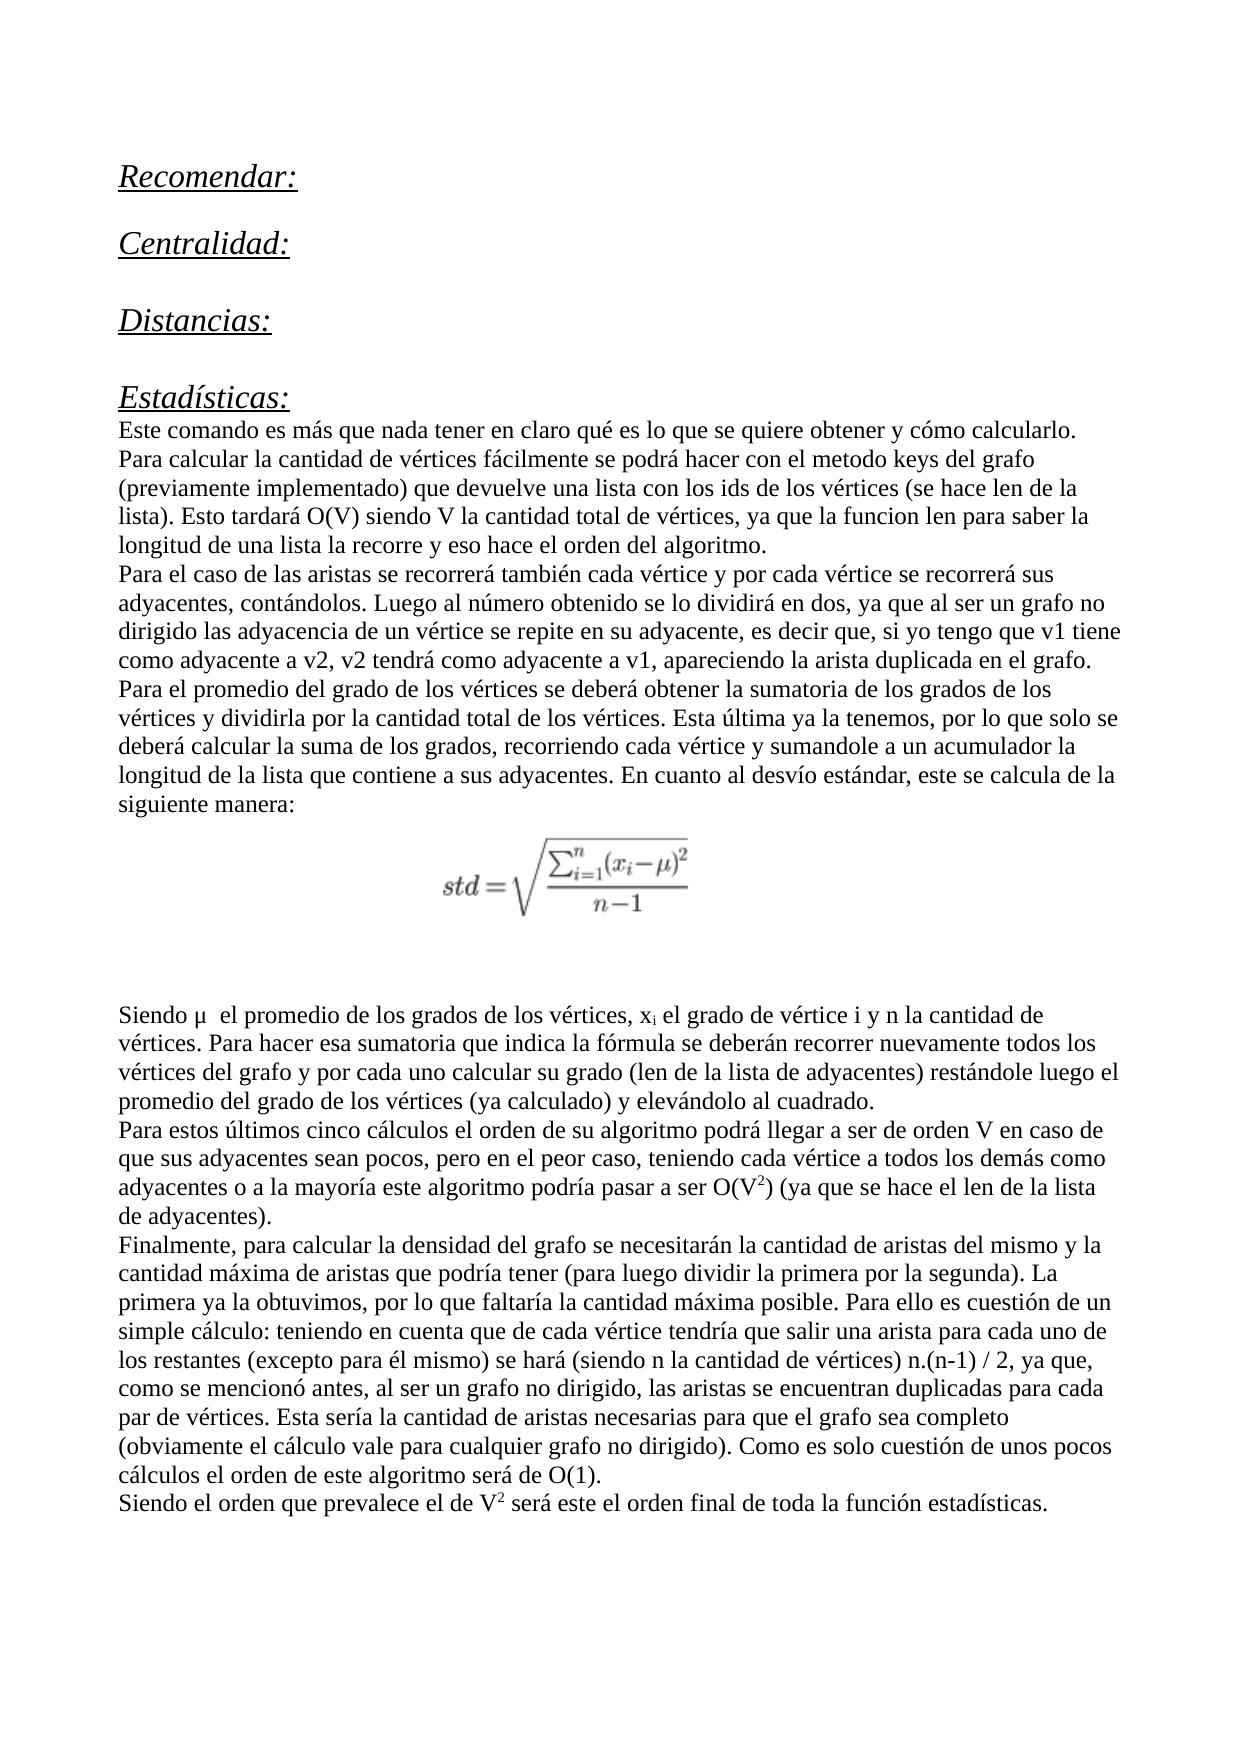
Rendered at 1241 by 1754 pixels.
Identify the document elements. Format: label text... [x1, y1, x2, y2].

text Siendo μ el promedio de los grados de los vértices, xi el grado de vértice i y n la cantidad de vértices. Para hacer esa sumatoria que indica la fórmula se deberán recorrer nuevamente todos los vértices del grafo y por cada uno calcular su grado (len de la lista de adyacentes) restándole luego el promedio del grado de los vértices (ya calculado) y elevándolo al cuadrado. [118, 1000, 1122, 1115]
picture [442, 837, 689, 918]
text Este comando es más que nada tener en claro qué es lo que se quiere obtener y cómo calcularlo. Para calcular la cantidad de vértices fácilmente se podrá hacer con el metodo keys del grafo (previamente implementado) que devuelve una lista con los ids de los vértices (se hace len de la lista). Esto tardará O(V) siendo V la cantidad total de vértices, ya que la funcion len para saber la longitud de una lista la recorre y eso hace el orden del algoritmo. [118, 415, 1122, 559]
text Recomendar: [118, 156, 1122, 195]
text Para estos últimos cinco cálculos el orden de su algoritmo podrá llegar a ser de orden V en caso de que sus adyacentes sean pocos, pero en el peor caso, teniendo cada vértice a todos los demás como adyacentes o a la mayoría este algoritmo podría pasar a ser O(V2) (ya que se hace el len de la lista de adyacentes). Finalmente, para calcular la densidad del grafo se necesitarán la cantidad de aristas del mismo y la cantidad máxima de aristas que podría tener (para luego dividir la primera por la segunda). La primera ya la obtuvimos, por lo que faltaría la cantidad máxima posible. Para ello es cuestión de un simple cálculo: teniendo en cuenta que de cada vértice tendría que salir una arista para cada uno de los restantes (excepto para él mismo) se hará (siendo n la cantidad de vértices) n.(n-1) / 2, ya que, como se mencionó antes, al ser un grafo no dirigido, las aristas se encuentran duplicadas para cada par de vértices. Esta sería la cantidad de aristas necesarias para que el grafo sea completo (obviamente el cálculo vale para cualquier grafo no dirigido). Como es solo cuestión de unos pocos cálculos el orden de este algoritmo será de O(1). [118, 1115, 1122, 1488]
text Para el caso de las aristas se recorrerá también cada vértice y por cada vértice se recorrerá sus adyacentes, contándolos. Luego al número obtenido se lo dividirá en dos, ya que al ser un grafo no dirigido las adyacencia de un vértice se repite en su adyacente, es decir que, si yo tengo que v1 tiene como adyacente a v2, v2 tendrá como adyacente a v1, apareciendo la arista duplicada en el grafo. Para el promedio del grado de los vértices se deberá obtener la sumatoria de los grados de los vértices y dividirla por la cantidad total de los vértices. Esta última ya la tenemos, por lo que solo se deberá calcular la suma de los grados, recorriendo cada vértice y sumandole a un acumulador la longitud de la lista que contiene a sus adyacentes. En cuanto al desvío estándar, este se calcula de la siguiente manera: [118, 559, 1122, 818]
text Estadísticas: [118, 377, 1122, 415]
text Siendo el orden que prevalece el de V2 será este el orden final de toda la función estadísticas. [118, 1488, 1122, 1517]
text Distancias: [118, 300, 1122, 338]
text Centralidad: [118, 223, 1122, 262]
